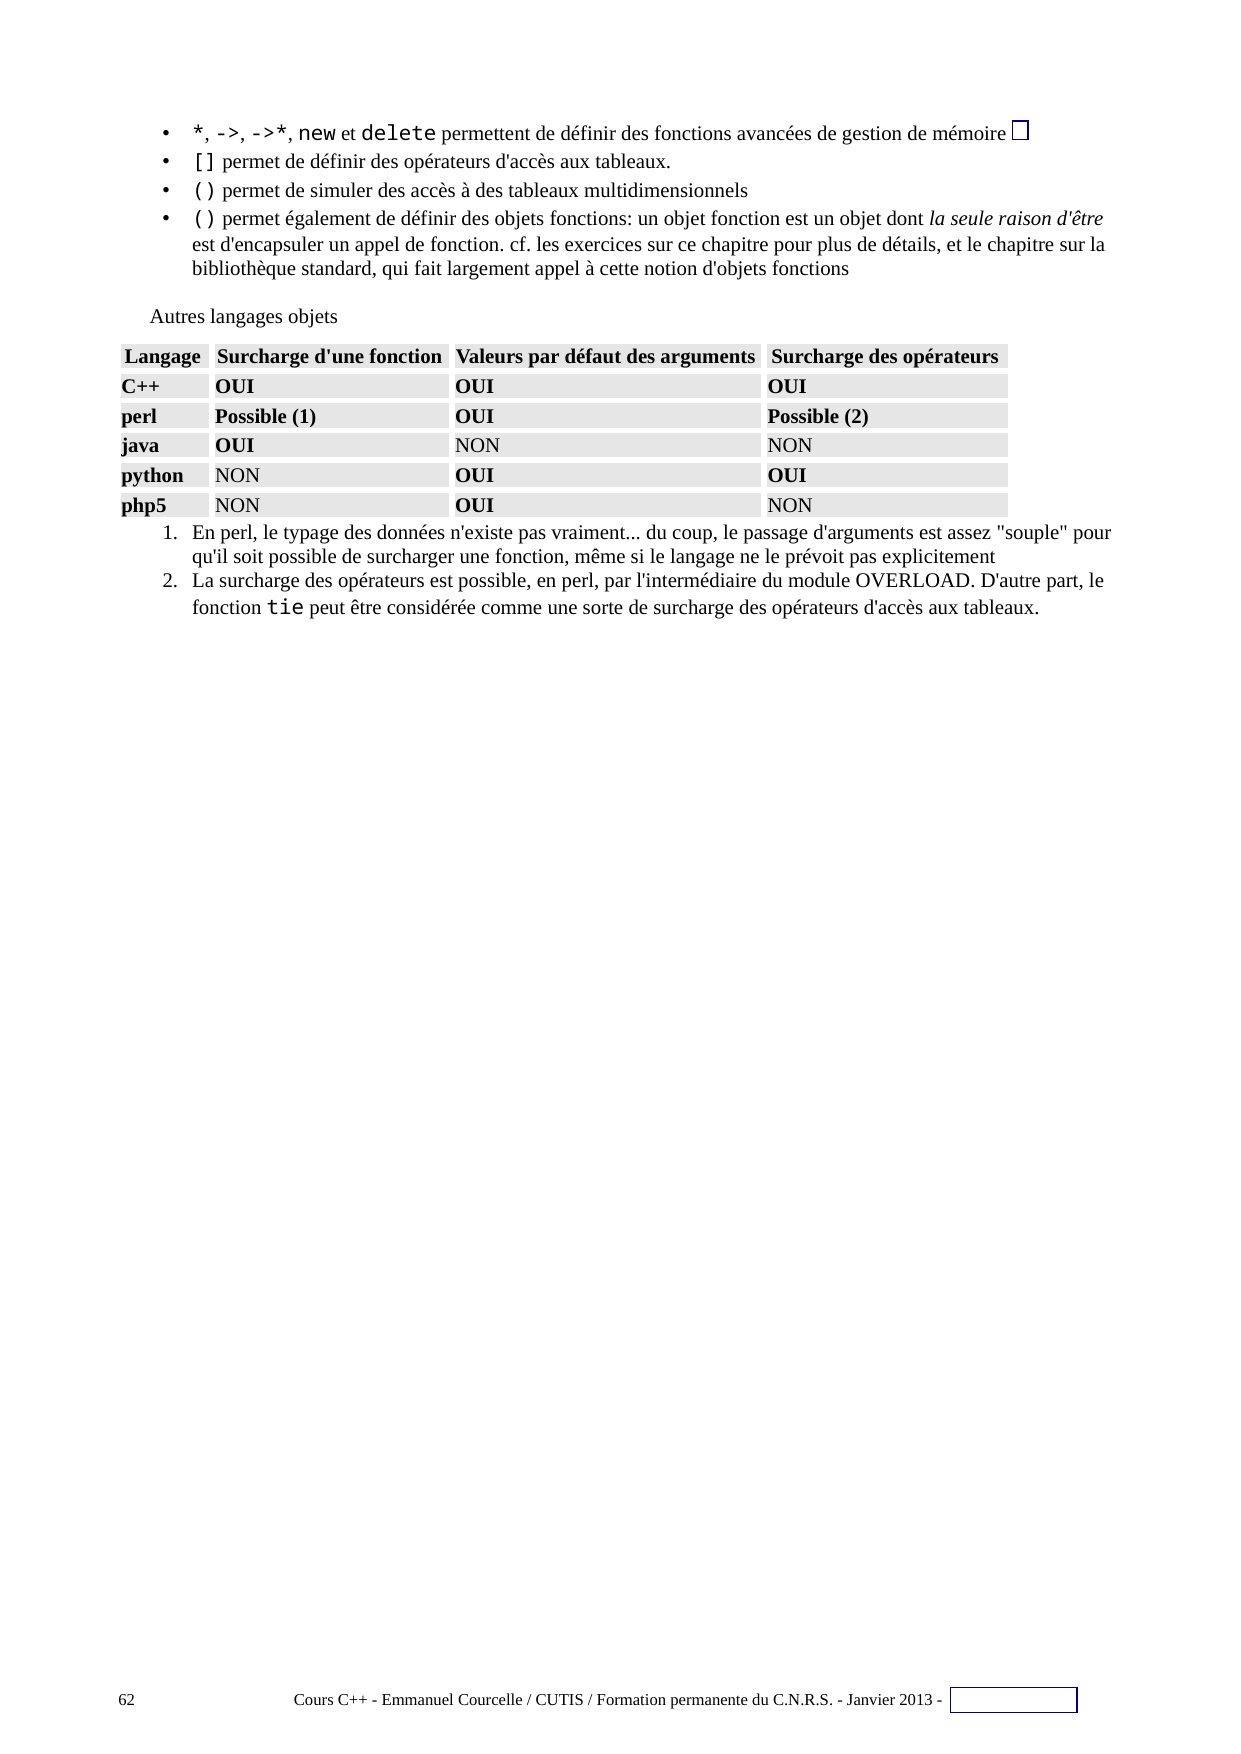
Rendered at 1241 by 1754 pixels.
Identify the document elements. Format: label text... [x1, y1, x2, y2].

table_cell OUI [452, 371, 764, 401]
table_cell OUI [212, 431, 452, 460]
table_cell NON [452, 431, 764, 460]
table_cell python [118, 460, 212, 490]
table_header Valeurs par défaut des arguments [452, 341, 764, 371]
table_header Surcharge des opérateurs [764, 341, 1011, 371]
table_cell perl [118, 401, 212, 431]
table_header Surcharge d'une fonction [212, 341, 452, 371]
table_cell OUI [452, 490, 764, 520]
table_cell Possible (2) [764, 401, 1011, 431]
table_cell OUI [452, 460, 764, 490]
table_cell NON [764, 431, 1011, 460]
text Autres langages objets [118, 292, 1122, 328]
table_header Langage [118, 341, 212, 371]
table_cell Possible (1) [212, 401, 452, 431]
table_cell C++ [118, 371, 212, 401]
table_cell java [118, 431, 212, 460]
table_cell OUI [212, 371, 452, 401]
table_cell OUI [764, 371, 1011, 401]
table_cell OUI [452, 401, 764, 431]
table_cell NON [212, 460, 452, 490]
list La surcharge des opérateurs est possible, en perl, par l'intermédiaire du module OVERLOAD. D'autre part, le fonction tie peut être considérée comme une sorte de surcharge des opérateurs d'accès aux tableaux. [162, 568, 1122, 621]
table_cell NON [764, 490, 1011, 520]
list *, ->, ->*, new et delete permettent de définir des fonctions avancées de gestion de mémoire [162, 118, 1122, 147]
table_cell OUI [764, 460, 1011, 490]
list [] permet de définir des opérateurs d'accès aux tableaux. [162, 147, 1122, 175]
list () permet également de définir des objets fonctions: un objet fonction est un objet dont la seule raison d'être est d'encapsuler un appel de fonction. cf. les exercices sur ce chapitre pour plus de détails, et le chapitre sur la bibliothèque standard, qui fait largement appel à cette notion d'objets fonctions [162, 203, 1122, 280]
table_cell NON [212, 490, 452, 520]
list () permet de simuler des accès à des tableaux multidimensionnels [162, 175, 1122, 203]
list En perl, le typage des données n'existe pas vraiment... du coup, le passage d'arguments est assez "souple" pour qu'il soit possible de surcharger une fonction, même si le langage ne le prévoit pas explicitement [162, 520, 1122, 568]
table_cell php5 [118, 490, 212, 520]
